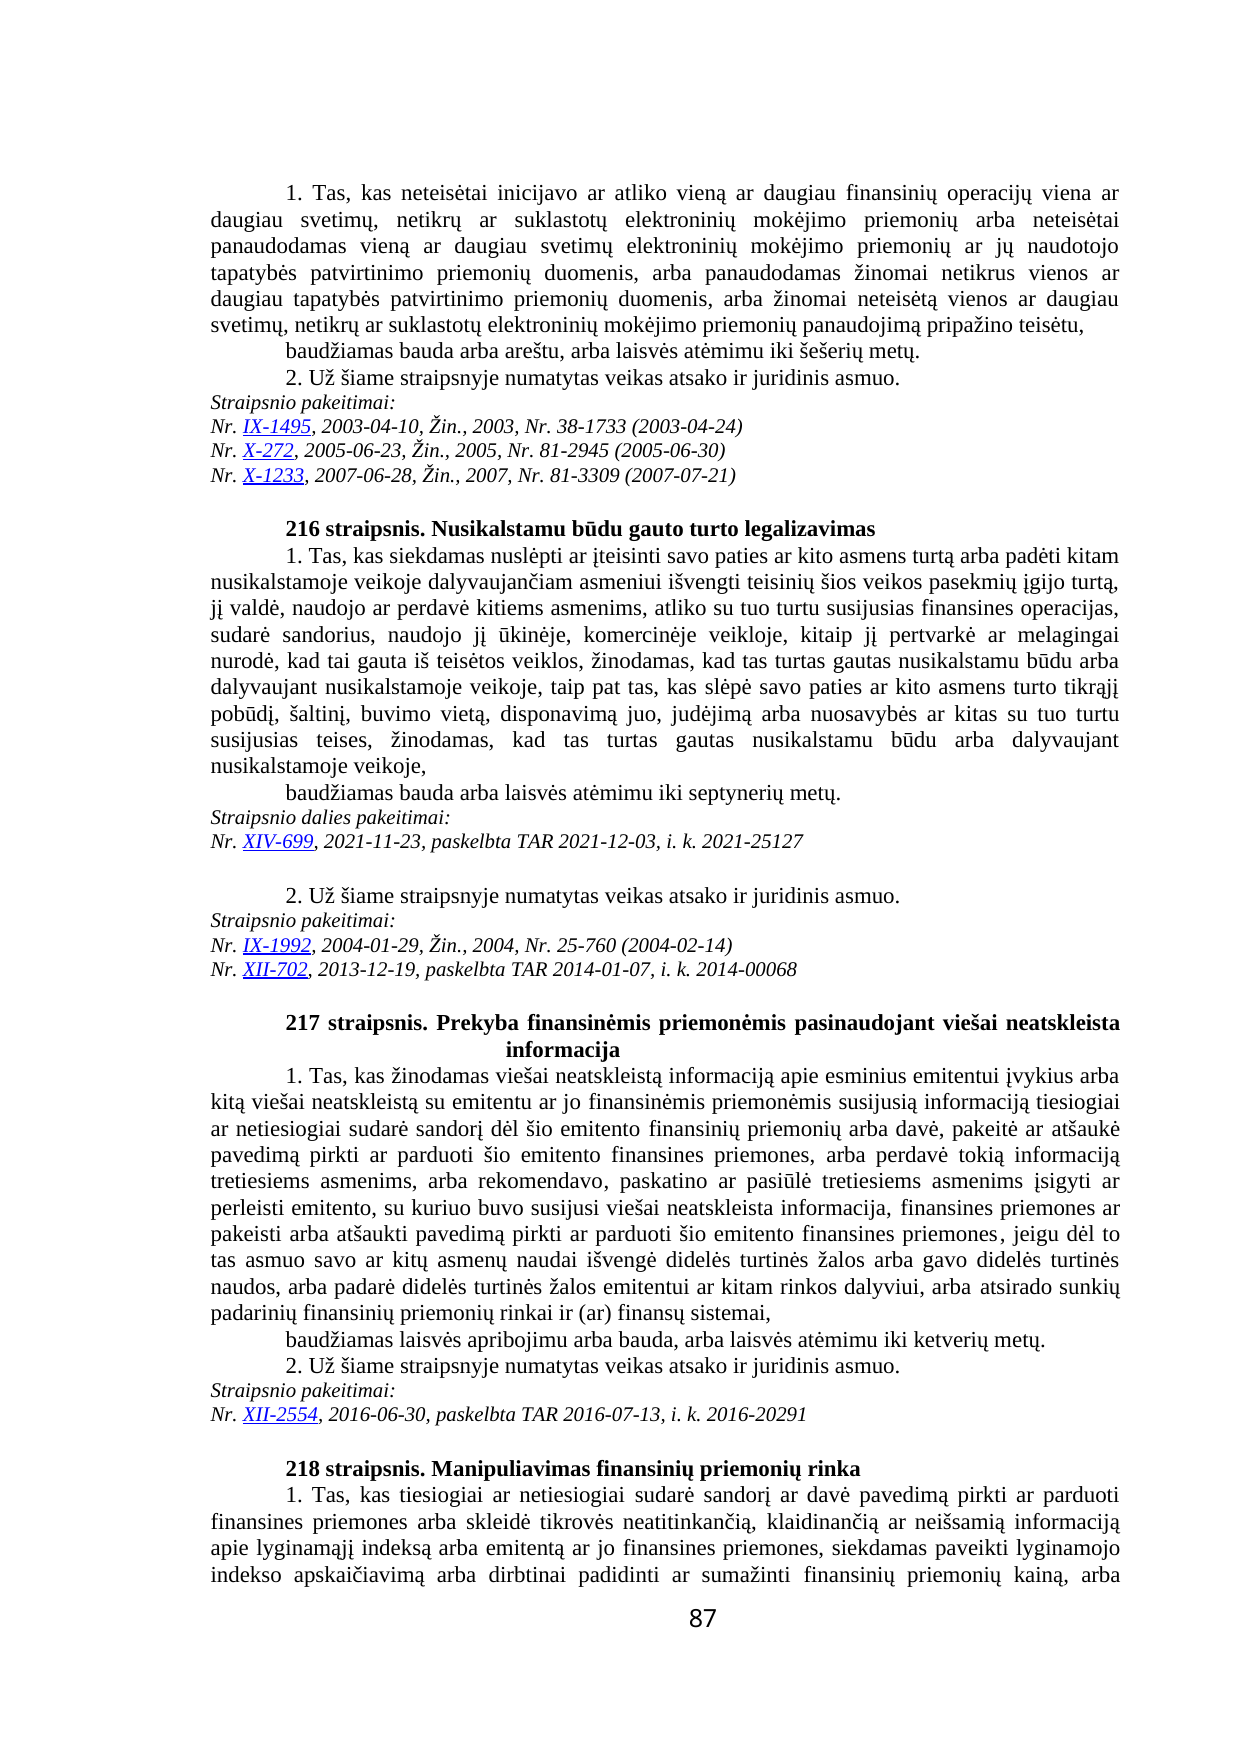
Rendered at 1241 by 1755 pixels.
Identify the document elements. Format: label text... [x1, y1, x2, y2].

text Nr. XII-702, 2013-12-19, paskelbta TAR 2014-01-07, i. k. 2014-00068 [210, 957, 1120, 981]
text 2. Už šiame straipsnyje numatytas veikas atsako ir juridinis asmuo. [210, 882, 1120, 908]
text Nr. X-272, 2005-06-23, Žin., 2005, Nr. 81-2945 (2005-06-30) [210, 438, 1120, 462]
text 1. Tas, kas žinodamas viešai neatskleistą informaciją apie esminius emitentui įvykius arba kitą viešai neatskleistą su emitentu ar jo finansinėmis priemonėmis susijusią informaciją tiesiogiai ar netiesiogiai sudarė sandorį dėl šio emitento finansinių priemonių arba davė, pakeitė ar atšaukė pavedimą pirkti ar parduoti šio emitento finansines priemones, arba perdavė tokią informaciją tretiesiems asmenims, arba rekomendavo, paskatino ar pasiūlė tretiesiems asmenims įsigyti ar perleisti emitento, su kuriuo buvo susijusi viešai neatskleista informacija, finansines priemones ar pakeisti arba atšaukti pavedimą pirkti ar parduoti šio emitento finansines priemones, jeigu dėl to tas asmuo savo ar kitų asmenų naudai išvengė didelės turtinės žalos arba gavo didelės turtinės naudos, arba padarė didelės turtinės žalos emitentui ar kitam rinkos dalyviui, arba atsirado sunkių padarinių finansinių priemonių rinkai ir (ar) finansų sistemai, [210, 1062, 1120, 1326]
text 218 straipsnis. Manipuliavimas finansinių priemonių rinka [210, 1455, 1120, 1482]
text 2. Už šiame straipsnyje numatytas veikas atsako ir juridinis asmuo. [210, 1352, 1120, 1378]
text Straipsnio pakeitimai: [210, 1378, 1120, 1402]
text 1. Tas, kas tiesiogiai ar netiesiogiai sudarė sandorį ar davė pavedimą pirkti ar parduoti finansines priemones arba skleidė tikrovės neatitinkančią, klaidinančią ar neišsamią informaciją apie lyginamąjį indeksą arba emitentą ar jo finansines priemones, siekdamas paveikti lyginamojo indekso apskaičiavimą arba dirbtinai padidinti ar sumažinti finansinių priemonių kainą, arba [210, 1482, 1120, 1587]
text 216 straipsnis. Nusikalstamu būdu gauto turto legalizavimas [210, 515, 1120, 542]
text baudžiamas bauda arba areštu, arba laisvės atėmimu iki šešerių metų. [210, 338, 1120, 364]
text Nr. X-1233, 2007-06-28, Žin., 2007, Nr. 81-3309 (2007-07-21) [210, 462, 1120, 487]
text 2. Už šiame straipsnyje numatytas veikas atsako ir juridinis asmuo. [210, 364, 1120, 390]
text Straipsnio dalies pakeitimai: [210, 805, 1120, 829]
text Nr. XIV-699, 2021-11-23, paskelbta TAR 2021-12-03, i. k. 2021-25127 [210, 829, 1120, 853]
text Straipsnio pakeitimai: [210, 908, 1120, 932]
text Nr. IX-1495, 2003-04-10, Žin., 2003, Nr. 38-1733 (2003-04-24) [210, 414, 1120, 438]
text 1. Tas, kas neteisėtai inicijavo ar atliko vieną ar daugiau finansinių operacijų viena ar daugiau svetimų, netikrų ar suklastotų elektroninių mokėjimo priemonių arba neteisėtai panaudodamas vieną ar daugiau svetimų elektroninių mokėjimo priemonių ar jų naudotojo tapatybės patvirtinimo priemonių duomenis, arba panaudodamas žinomai netikrus vienos ar daugiau tapatybės patvirtinimo priemonių duomenis, arba žinomai neteisėtą vienos ar daugiau svetimų, netikrų ar suklastotų elektroninių mokėjimo priemonių panaudojimą pripažino teisėtu, [210, 179, 1120, 338]
text baudžiamas bauda arba laisvės atėmimu iki septynerių metų. [210, 779, 1120, 805]
text Nr. XII-2554, 2016-06-30, paskelbta TAR 2016-07-13, i. k. 2016-20291 [210, 1402, 1120, 1426]
text 1. Tas, kas siekdamas nuslėpti ar įteisinti savo paties ar kito asmens turtą arba padėti kitam nusikalstamoje veikoje dalyvaujančiam asmeniui išvengti teisinių šios veikos pasekmių įgijo turtą, jį valdė, naudojo ar perdavė kitiems asmenims, atliko su tuo turtu susijusias finansines operacijas, sudarė sandorius, naudojo jį ūkinėje, komercinėje veikloje, kitaip jį pertvarkė ar melagingai nurodė, kad tai gauta iš teisėtos veiklos, žinodamas, kad tas turtas gautas nusikalstamu būdu arba dalyvaujant nusikalstamoje veikoje, taip pat tas, kas slėpė savo paties ar kito asmens turto tikrąjį pobūdį, šaltinį, buvimo vietą, disponavimą juo, judėjimą arba nuosavybės ar kitas su tuo turtu susijusias teises, žinodamas, kad tas turtas gautas nusikalstamu būdu arba dalyvaujant nusikalstamoje veikoje, [210, 542, 1120, 779]
text Straipsnio pakeitimai: [210, 390, 1120, 414]
text Nr. IX-1992, 2004-01-29, Žin., 2004, Nr. 25-760 (2004-02-14) [210, 932, 1120, 957]
text baudžiamas laisvės apribojimu arba bauda, arba laisvės atėmimu iki ketverių metų. [210, 1326, 1120, 1352]
text 217 straipsnis. Prekyba finansinėmis priemonėmis pasinaudojant viešai neatskleista informacija [285, 1009, 1120, 1062]
